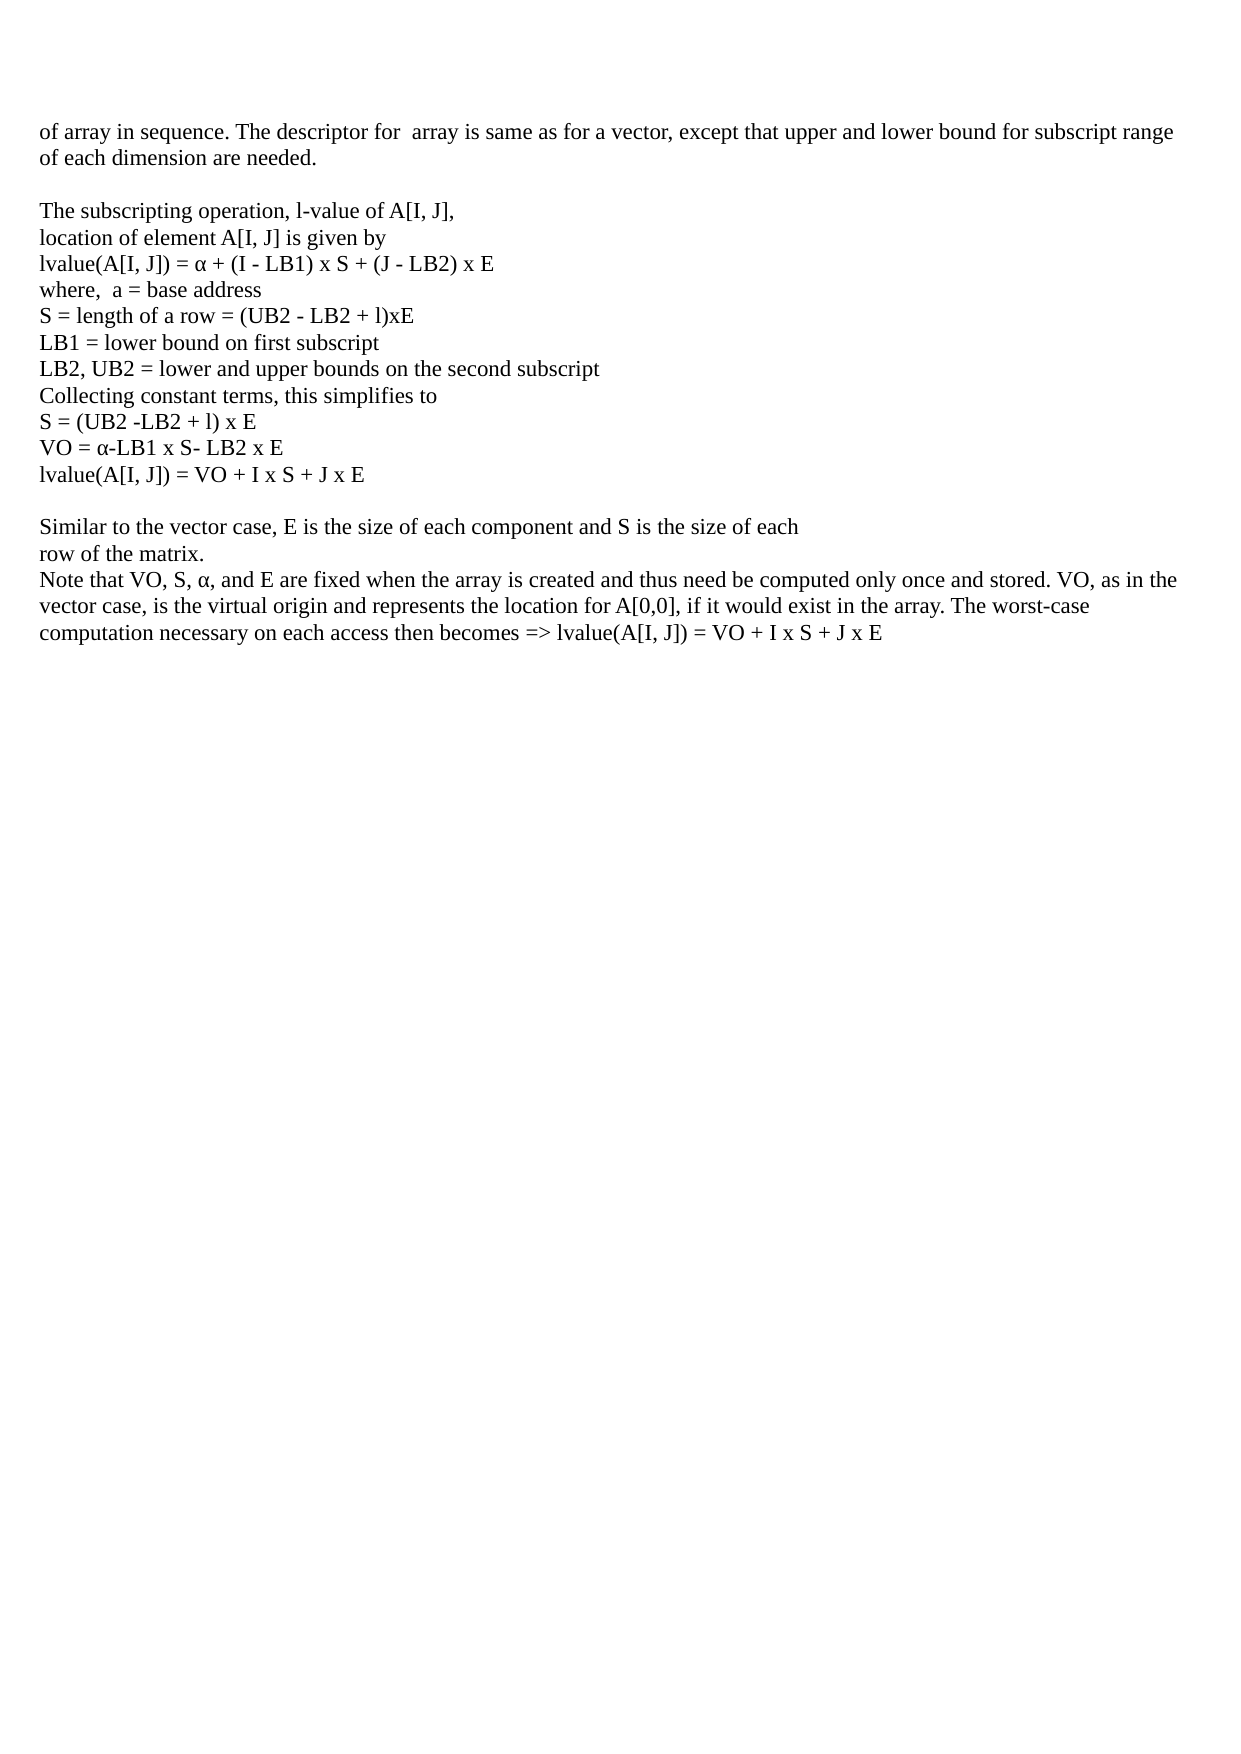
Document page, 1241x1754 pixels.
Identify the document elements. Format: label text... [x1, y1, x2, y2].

text S = length of a row = (UB2 - LB2 + l)xE [39, 303, 1197, 329]
text LB2, UB2 = lower and upper bounds on the second subscript [39, 355, 1197, 382]
text LB1 = lower bound on first subscript [39, 329, 1197, 355]
text Note that VO, S, α, and E are fixed when the array is created and thus need be computed only once and stored. VO, as in the vector case, is the virtual origin and represents the location for A[0,0], if it would exist in the array. The worst-case computation necessary on each access then becomes => lvalue(A[I, J]) = VO + I x S + J x E [39, 566, 1197, 645]
text location of element A[I, J] is given by [39, 223, 1197, 250]
text lvalue(A[I, J]) = α + (I - LB1) x S + (J - LB2) x E [39, 250, 1197, 276]
text S = (UB2 -LB2 + l) x E [39, 408, 1197, 434]
text lvalue(A[I, J]) = VO + I x S + J x E [39, 461, 1197, 487]
text row of the matrix. [39, 540, 1197, 566]
text where, a = base address [39, 276, 1197, 303]
text of array in sequence. The descriptor for array is same as for a vector, except that upper and lower bound for subscript range of each dimension are needed. [39, 118, 1197, 171]
text The subscripting operation, l-value of A[I, J], [39, 197, 1197, 223]
text Similar to the vector case, E is the size of each component and S is the size of each [39, 513, 1197, 540]
text Collecting constant terms, this simplifies to [39, 382, 1197, 408]
text VO = α-LB1 x S- LB2 x E [39, 434, 1197, 461]
